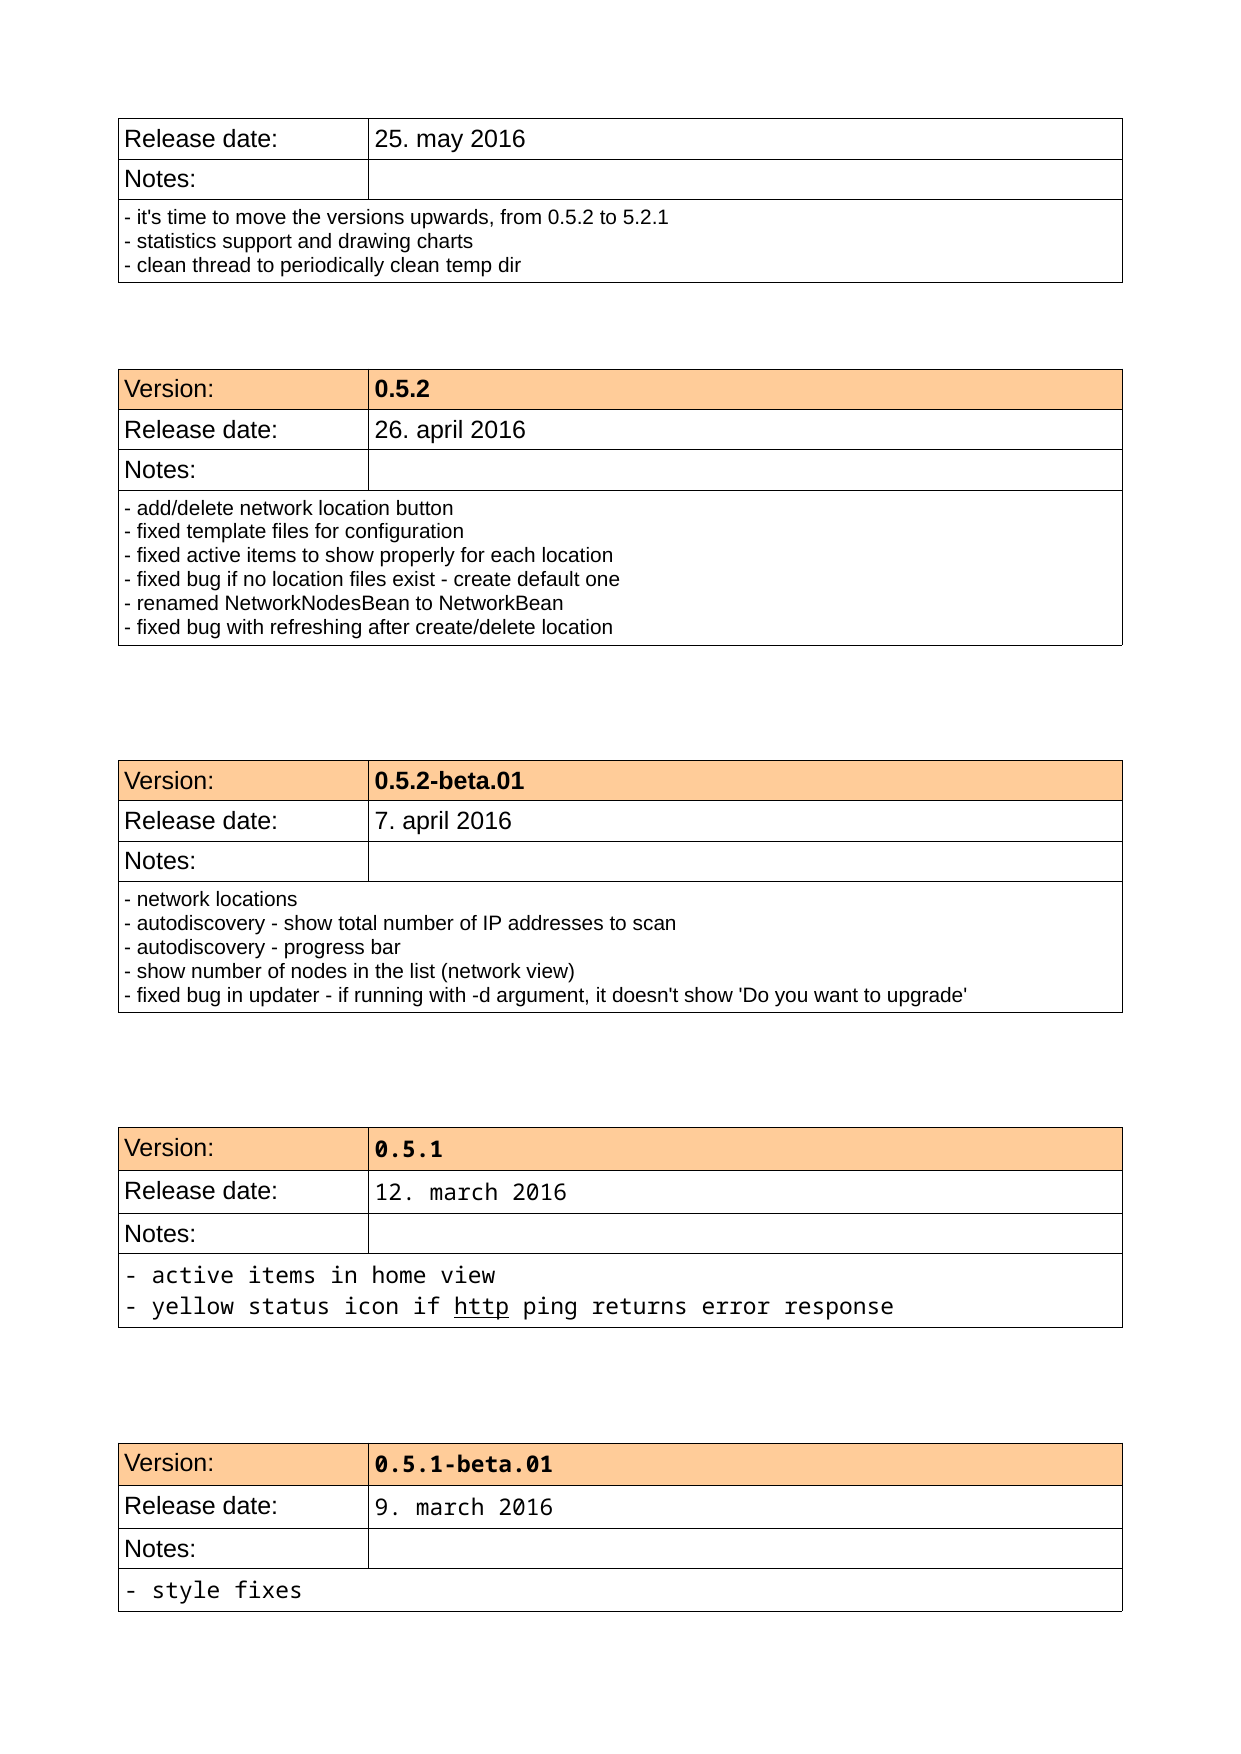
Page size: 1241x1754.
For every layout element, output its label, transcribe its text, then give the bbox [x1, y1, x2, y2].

table_cell Release date: [119, 1171, 368, 1213]
table_header 0.5.2-beta.01 [369, 761, 1122, 800]
table_cell - it's time to move the versions upwards, from 0.5.2 to 5.2.1 - statistics support and drawing charts - clean thread to periodically clean temp dir [119, 200, 1122, 282]
table_cell - style fixes [119, 1569, 1122, 1611]
table_header 0.5.2 [369, 370, 1122, 409]
table_cell - add/delete network location button - fixed template files for configuration - fixed active items to show properly for each location - fixed bug if no location files exist - create default one - renamed NetworkNodesBean to NetworkBean - fixed bug with refreshing after create/delete location [119, 491, 1122, 645]
table_cell Notes: [119, 1214, 368, 1253]
table_header Version: [119, 1444, 368, 1485]
table_cell [369, 160, 1122, 199]
table_cell - active items in home view - yellow status icon if http ping returns error response [119, 1254, 1122, 1327]
table_cell [369, 450, 1122, 489]
table_header Version: [119, 761, 368, 800]
table_cell 9. march 2016 [369, 1486, 1122, 1528]
table_cell - network locations - autodiscovery - show total number of IP addresses to scan - autodiscovery - progress bar - show number of nodes in the list (network view) - fixed bug in updater - if running with -d argument, it doesn't show 'Do you want to upgrade' [119, 882, 1122, 1012]
table_header Version: [119, 370, 368, 409]
table_cell Notes: [119, 450, 368, 489]
table_cell 7. april 2016 [369, 801, 1122, 841]
table_cell [369, 842, 1122, 881]
table_header 0.5.1-beta.01 [369, 1444, 1122, 1485]
table_cell Release date: [119, 119, 368, 158]
table_cell [369, 1529, 1122, 1568]
table_cell [369, 1214, 1122, 1253]
table_cell Release date: [119, 410, 368, 449]
table_cell Notes: [119, 160, 368, 199]
table_cell 25. may 2016 [369, 119, 1122, 158]
table_header 0.5.1 [369, 1128, 1122, 1170]
table_header Version: [119, 1128, 368, 1170]
table_cell Release date: [119, 1486, 368, 1528]
table_cell Release date: [119, 801, 368, 841]
table_cell Notes: [119, 842, 368, 881]
table_cell 12. march 2016 [369, 1171, 1122, 1213]
table_cell 26. april 2016 [369, 410, 1122, 449]
table_cell Notes: [119, 1529, 368, 1568]
